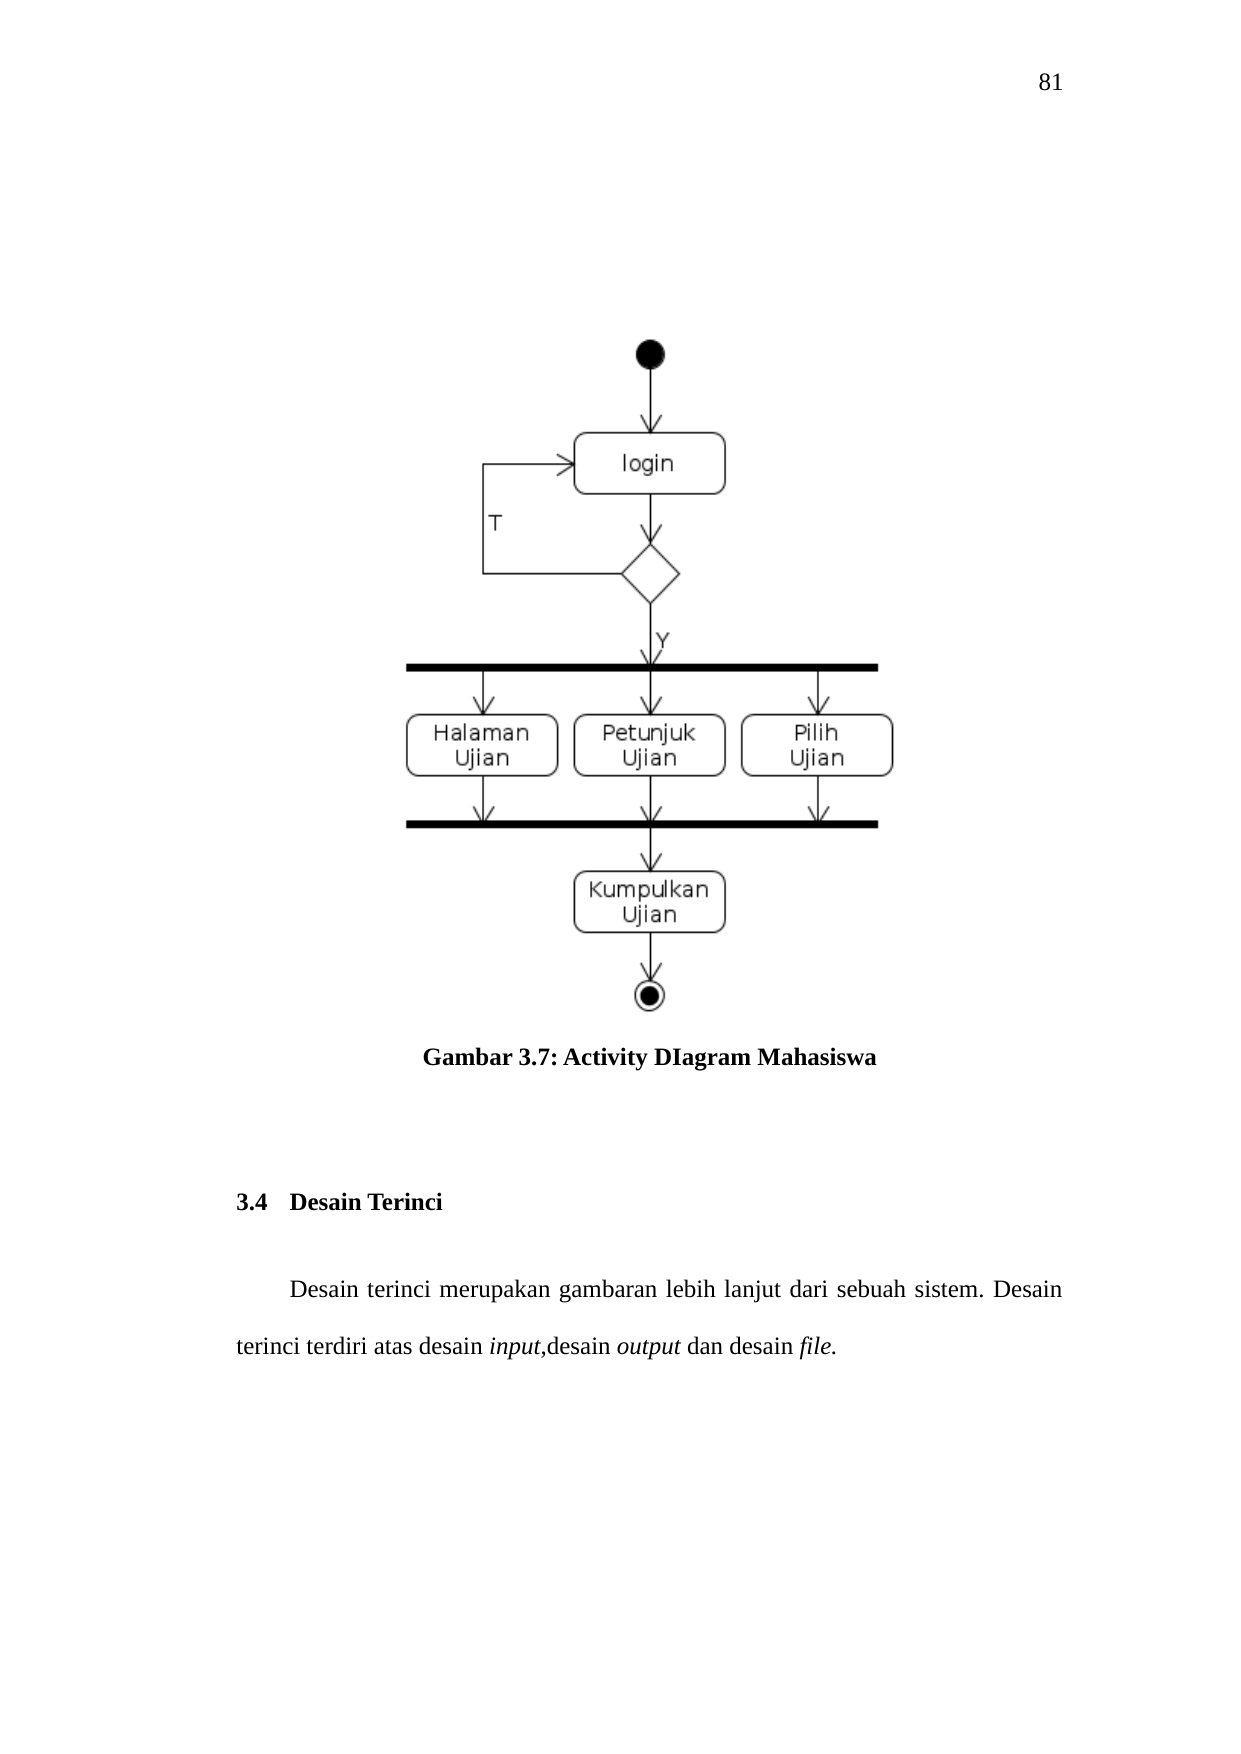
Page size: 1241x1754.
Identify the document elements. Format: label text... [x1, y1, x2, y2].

subtitle 3.4 Desain Terinci [236, 1187, 1063, 1215]
picture [376, 307, 924, 1043]
list Gambar 3.7: Activity DIagram Mahasiswa [376, 1043, 923, 1071]
text Desain terinci merupakan gambaran lebih lanjut dari sebuah sistem. Desain terinci terdiri atas desain input,desain output dan desain file. [236, 1274, 1063, 1360]
